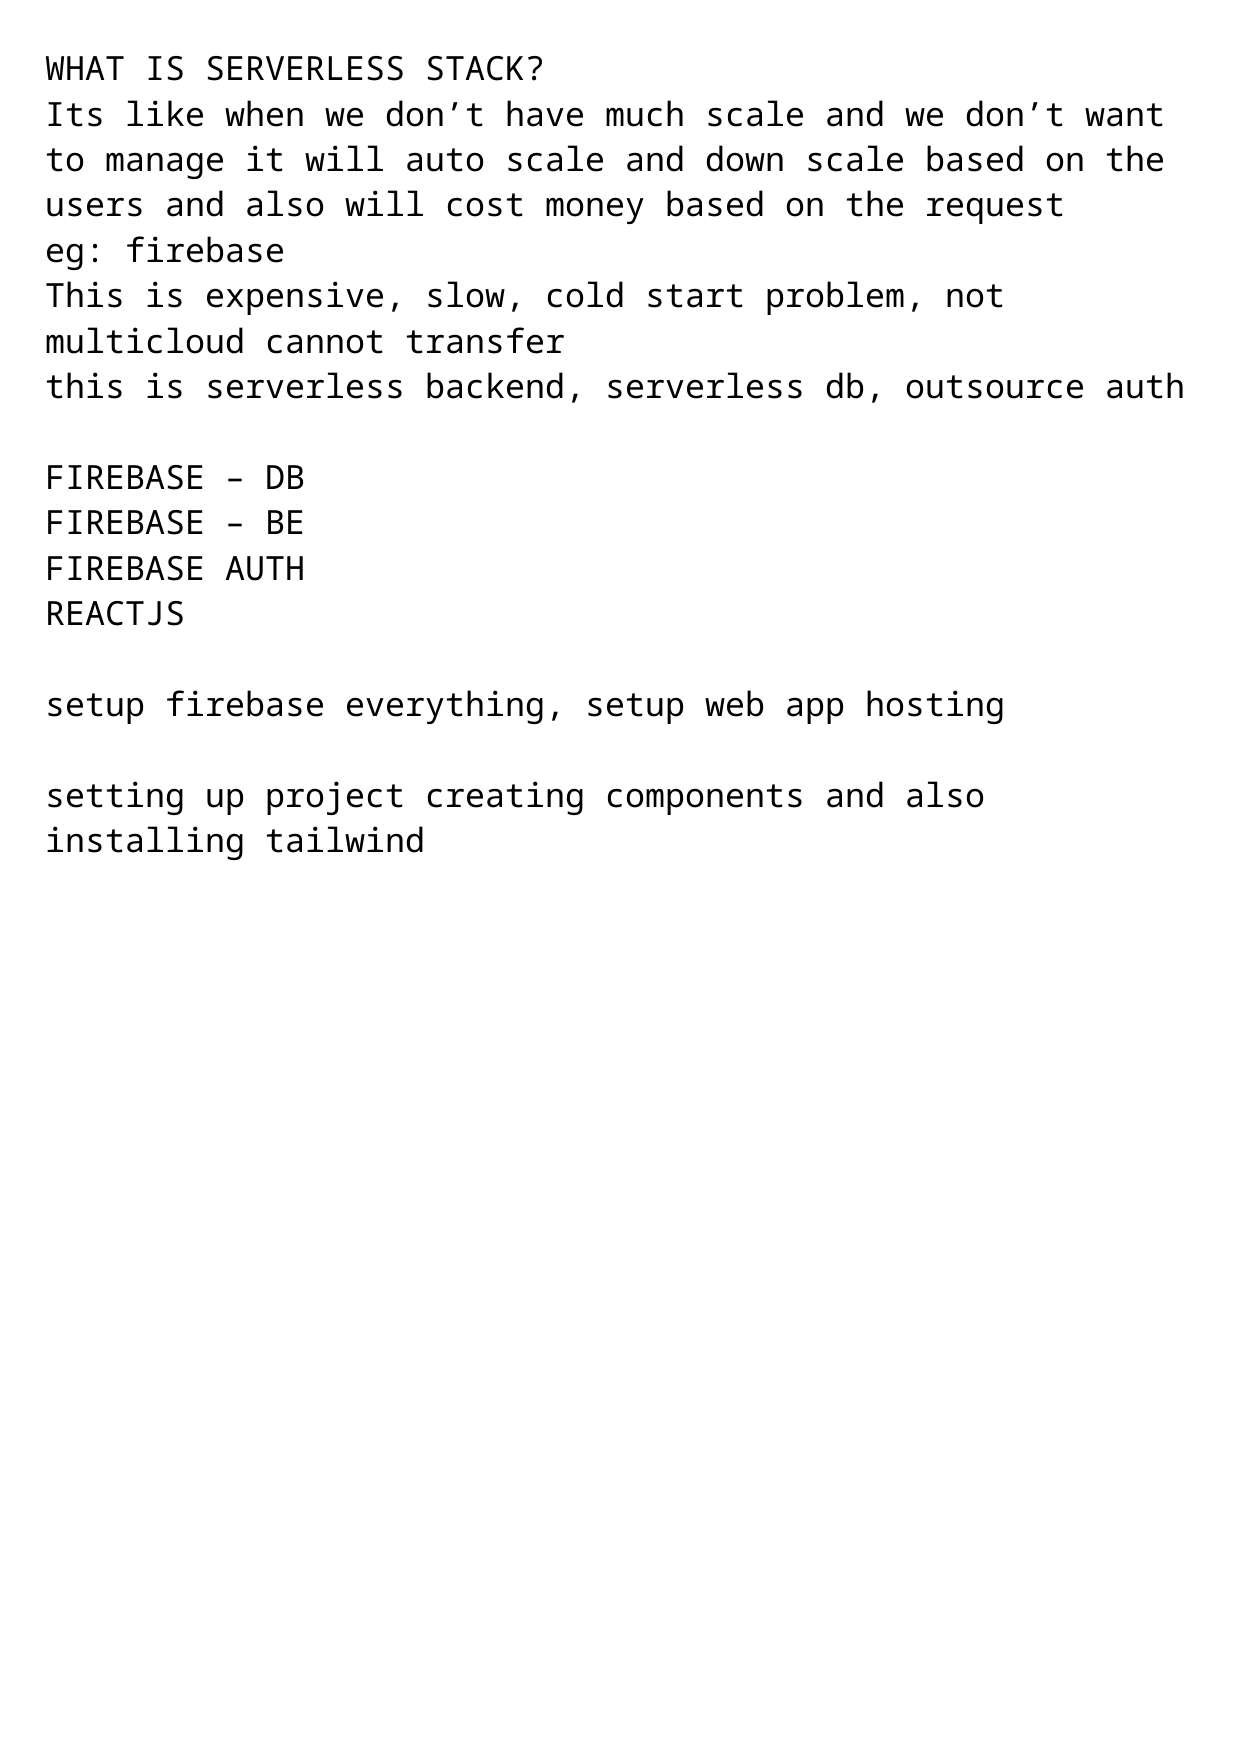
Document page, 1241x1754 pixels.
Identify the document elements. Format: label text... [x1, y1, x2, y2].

text REACTJS [45, 590, 1195, 635]
text FIREBASE – DB [45, 454, 1195, 499]
text FIREBASE AUTH [45, 544, 1195, 590]
text setup firebase everything, setup web app hosting [45, 681, 1195, 726]
text eg: firebase [45, 227, 1195, 272]
text This is expensive, slow, cold start problem, not multicloud cannot transfer [45, 272, 1195, 363]
text setting up project creating components and also installing tailwind [45, 772, 1195, 862]
text Its like when we don’t have much scale and we don’t want to manage it will auto scale and down scale based on the users and also will cost money based on the request [45, 90, 1195, 227]
text WHAT IS SERVERLESS STACK? [45, 45, 1195, 90]
text this is serverless backend, serverless db, outsource auth [45, 363, 1195, 408]
text FIREBASE – BE [45, 499, 1195, 544]
